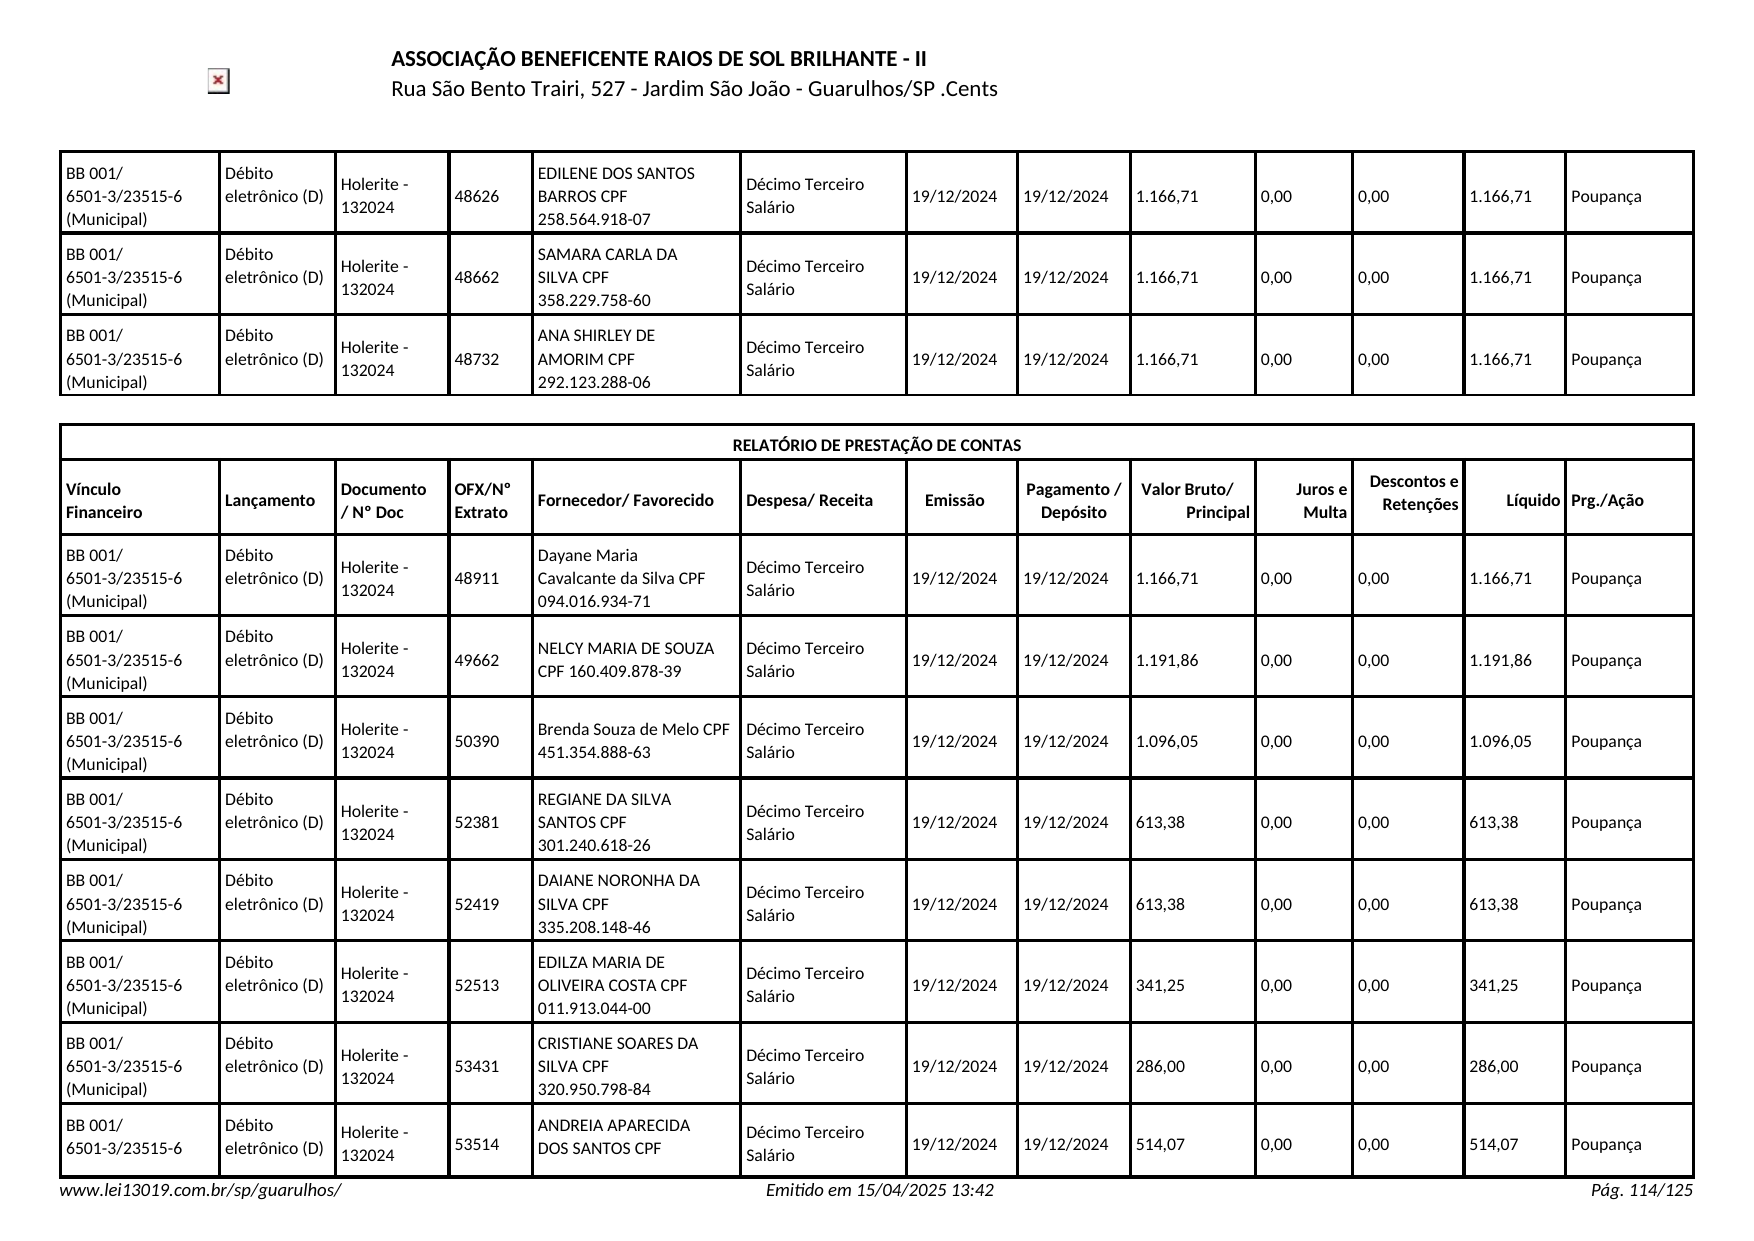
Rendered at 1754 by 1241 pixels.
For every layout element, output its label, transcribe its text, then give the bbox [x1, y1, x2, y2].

table_cell 341,25 [1132, 942, 1254, 1021]
table_cell 1.166,71 [1132, 536, 1254, 614]
table_cell 52419 [451, 861, 531, 939]
table_cell 19/12/2024 [1019, 153, 1129, 231]
table_cell 0,00 [1257, 942, 1351, 1021]
table_cell 1.166,71 [1466, 316, 1564, 394]
table_cell 19/12/2024 [1019, 942, 1129, 1021]
table_cell Holerite - 132024 [337, 780, 447, 858]
table_cell 0,00 [1257, 780, 1351, 858]
table_cell Décimo Terceiro Salário [742, 617, 905, 695]
table_cell Poupança [1567, 942, 1692, 1021]
table_cell 1.191,86 [1466, 617, 1564, 695]
table_cell Documento / Nº Doc [337, 461, 447, 532]
table_cell 19/12/2024 [1019, 861, 1129, 939]
table_cell 52513 [451, 942, 531, 1021]
table_cell 1.191,86 [1132, 617, 1254, 695]
table_cell Poupança [1567, 1024, 1692, 1102]
table_cell Poupança [1567, 235, 1692, 313]
table_cell 53431 [451, 1024, 531, 1102]
table_cell Poupança [1567, 536, 1692, 614]
table_cell 48732 [451, 316, 531, 394]
table_cell Décimo Terceiro Salário [742, 780, 905, 858]
table_cell 0,00 [1354, 617, 1462, 695]
table_cell REGIANE DA SILVA SANTOS CPF 301.240.618-26 [534, 780, 739, 858]
table_cell BB 001/ 6501-3/23515-6 (Municipal) [62, 861, 218, 939]
table_cell 0,00 [1257, 1105, 1351, 1175]
table_cell 1.166,71 [1466, 235, 1564, 313]
table_cell Poupança [1567, 861, 1692, 939]
table_cell 0,00 [1257, 316, 1351, 394]
table_cell BB 001/ 6501-3/23515-6 (Municipal) [62, 316, 218, 394]
table_cell 48626 [451, 153, 531, 231]
table_cell Décimo Terceiro Salário [742, 861, 905, 939]
table_cell EDILENE DOS SANTOS BARROS CPF 258.564.918-07 [534, 153, 739, 231]
table_cell OFX/Nº Extrato [451, 461, 531, 532]
table_cell 613,38 [1132, 861, 1254, 939]
table_cell 0,00 [1354, 316, 1462, 394]
table_cell 0,00 [1257, 235, 1351, 313]
table_cell 1.166,71 [1466, 536, 1564, 614]
table_cell 1.096,05 [1466, 698, 1564, 776]
table_cell Débito eletrônico (D) [221, 942, 334, 1021]
table_cell Décimo Terceiro Salário [742, 1024, 905, 1102]
table_cell Brenda Souza de Melo CPF 451.354.888-63 [534, 698, 739, 776]
table_cell 0,00 [1257, 536, 1351, 614]
table_cell BB 001/ 6501-3/23515-6 (Municipal) [62, 942, 218, 1021]
table_cell BB 001/ 6501-3/23515-6 (Municipal) [62, 235, 218, 313]
table_cell SAMARA CARLA DA SILVA CPF 358.229.758-60 [534, 235, 739, 313]
table_cell 19/12/2024 [908, 617, 1016, 695]
table_cell Poupança [1567, 1105, 1692, 1175]
table_cell Vínculo Financeiro [62, 461, 218, 532]
table_cell 19/12/2024 [1019, 1105, 1129, 1175]
table_cell 286,00 [1132, 1024, 1254, 1102]
table_cell ANDREIA APARECIDA DOS SANTOS CPF [534, 1105, 739, 1175]
table_cell 0,00 [1354, 698, 1462, 776]
table_cell 19/12/2024 [908, 1105, 1016, 1175]
table_cell 48662 [451, 235, 531, 313]
table_cell Descontos e Retenções [1354, 461, 1462, 532]
table_cell Holerite - 132024 [337, 235, 447, 313]
table_cell 0,00 [1257, 617, 1351, 695]
table_cell 19/12/2024 [908, 780, 1016, 858]
table_cell Holerite - 132024 [337, 1105, 447, 1175]
table_cell Décimo Terceiro Salário [742, 698, 905, 776]
table_cell NELCY MARIA DE SOUZA CPF 160.409.878-39 [534, 617, 739, 695]
table_cell 19/12/2024 [1019, 316, 1129, 394]
table_cell CRISTIANE SOARES DA SILVA CPF 320.950.798-84 [534, 1024, 739, 1102]
table_cell BB 001/ 6501-3/23515-6 (Municipal) [62, 536, 218, 614]
table_cell Débito eletrônico (D) [221, 316, 334, 394]
table_cell Lançamento [221, 461, 334, 532]
table_cell 341,25 [1466, 942, 1564, 1021]
table_cell 0,00 [1354, 780, 1462, 858]
table_cell Despesa/ Receita [742, 461, 905, 532]
table_cell 19/12/2024 [1019, 1024, 1129, 1102]
table_cell 0,00 [1257, 153, 1351, 231]
table_cell Débito eletrônico (D) [221, 861, 334, 939]
table_cell Poupança [1567, 316, 1692, 394]
table_cell Dayane Maria Cavalcante da Silva CPF 094.016.934-71 [534, 536, 739, 614]
table_cell 19/12/2024 [908, 235, 1016, 313]
table_cell 514,07 [1466, 1105, 1564, 1175]
table_cell 19/12/2024 [1019, 617, 1129, 695]
table_cell BB 001/ 6501-3/23515-6 (Municipal) [62, 780, 218, 858]
table_cell Prg./Ação [1567, 461, 1692, 532]
table_cell 19/12/2024 [908, 536, 1016, 614]
table_cell 53514 [451, 1105, 531, 1175]
table_cell Poupança [1567, 698, 1692, 776]
table_cell BB 001/ 6501-3/23515-6 (Municipal) [62, 153, 218, 231]
table_cell 19/12/2024 [1019, 698, 1129, 776]
table_cell Débito eletrônico (D) [221, 235, 334, 313]
table_cell Débito eletrônico (D) [221, 698, 334, 776]
table_cell 286,00 [1466, 1024, 1564, 1102]
table_cell Décimo Terceiro Salário [742, 316, 905, 394]
table_cell 613,38 [1466, 861, 1564, 939]
table_cell Valor Bruto/ Principal [1132, 461, 1254, 532]
table_cell Décimo Terceiro Salário [742, 1105, 905, 1175]
table_cell Holerite - 132024 [337, 617, 447, 695]
table_cell Débito eletrônico (D) [221, 780, 334, 858]
table_cell Holerite - 132024 [337, 942, 447, 1021]
table_cell 1.166,71 [1132, 235, 1254, 313]
table_cell 0,00 [1354, 942, 1462, 1021]
table_cell BB 001/ 6501-3/23515-6 [62, 1105, 218, 1175]
table_cell BB 001/ 6501-3/23515-6 (Municipal) [62, 1024, 218, 1102]
table_cell 19/12/2024 [908, 942, 1016, 1021]
table_cell BB 001/ 6501-3/23515-6 (Municipal) [62, 617, 218, 695]
table_cell Holerite - 132024 [337, 153, 447, 231]
table_cell 0,00 [1257, 698, 1351, 776]
table_cell 514,07 [1132, 1105, 1254, 1175]
table_cell Poupança [1567, 153, 1692, 231]
table_cell 19/12/2024 [908, 698, 1016, 776]
table_cell 19/12/2024 [908, 861, 1016, 939]
table_cell 48911 [451, 536, 531, 614]
table_cell Fornecedor/ Favorecido [534, 461, 739, 532]
table_cell 52381 [451, 780, 531, 858]
table_cell 0,00 [1354, 536, 1462, 614]
table_cell BB 001/ 6501-3/23515-6 (Municipal) [62, 698, 218, 776]
table_cell 0,00 [1354, 861, 1462, 939]
table_cell EDILZA MARIA DE OLIVEIRA COSTA CPF 011.913.044-00 [534, 942, 739, 1021]
table_cell Débito eletrônico (D) [221, 153, 334, 231]
table_cell 1.166,71 [1132, 153, 1254, 231]
table_cell 19/12/2024 [908, 153, 1016, 231]
table_cell 1.166,71 [1466, 153, 1564, 231]
table_cell 613,38 [1132, 780, 1254, 858]
table_cell Líquido [1466, 461, 1564, 532]
table_cell Décimo Terceiro Salário [742, 153, 905, 231]
table_cell 0,00 [1257, 1024, 1351, 1102]
table_cell 19/12/2024 [1019, 536, 1129, 614]
table_cell 613,38 [1466, 780, 1564, 858]
table_cell 19/12/2024 [908, 1024, 1016, 1102]
table_cell 19/12/2024 [908, 316, 1016, 394]
table_cell Débito eletrônico (D) [221, 1024, 334, 1102]
table_cell 19/12/2024 [1019, 780, 1129, 858]
table_cell Débito eletrônico (D) [221, 617, 334, 695]
table_cell 0,00 [1354, 235, 1462, 313]
table_cell 50390 [451, 698, 531, 776]
table_cell 1.096,05 [1132, 698, 1254, 776]
table_cell ANA SHIRLEY DE AMORIM CPF 292.123.288-06 [534, 316, 739, 394]
table_cell Juros e Multa [1257, 461, 1351, 532]
table_cell Poupança [1567, 617, 1692, 695]
table_cell Holerite - 132024 [337, 1024, 447, 1102]
table_cell DAIANE NORONHA DA SILVA CPF 335.208.148-46 [534, 861, 739, 939]
table_cell Holerite - 132024 [337, 861, 447, 939]
table_cell Poupança [1567, 780, 1692, 858]
table_cell Débito eletrônico (D) [221, 536, 334, 614]
table_cell 0,00 [1257, 861, 1351, 939]
table_cell 1.166,71 [1132, 316, 1254, 394]
table_cell 0,00 [1354, 1105, 1462, 1175]
table_cell Emissão [908, 461, 1016, 532]
table_cell Décimo Terceiro Salário [742, 536, 905, 614]
table_cell 0,00 [1354, 153, 1462, 231]
table_cell 49662 [451, 617, 531, 695]
table_cell Décimo Terceiro Salário [742, 942, 905, 1021]
table_cell Débito eletrônico (D) [221, 1105, 334, 1175]
table_cell Holerite - 132024 [337, 698, 447, 776]
table_cell 19/12/2024 [1019, 235, 1129, 313]
table_cell Décimo Terceiro Salário [742, 235, 905, 313]
table_cell Pagamento / Depósito [1019, 461, 1129, 532]
table_header RELATÓRIO DE PRESTAÇÃO DE CONTAS [62, 426, 1692, 458]
table_cell Holerite - 132024 [337, 316, 447, 394]
table_cell Holerite - 132024 [337, 536, 447, 614]
table_cell 0,00 [1354, 1024, 1462, 1102]
